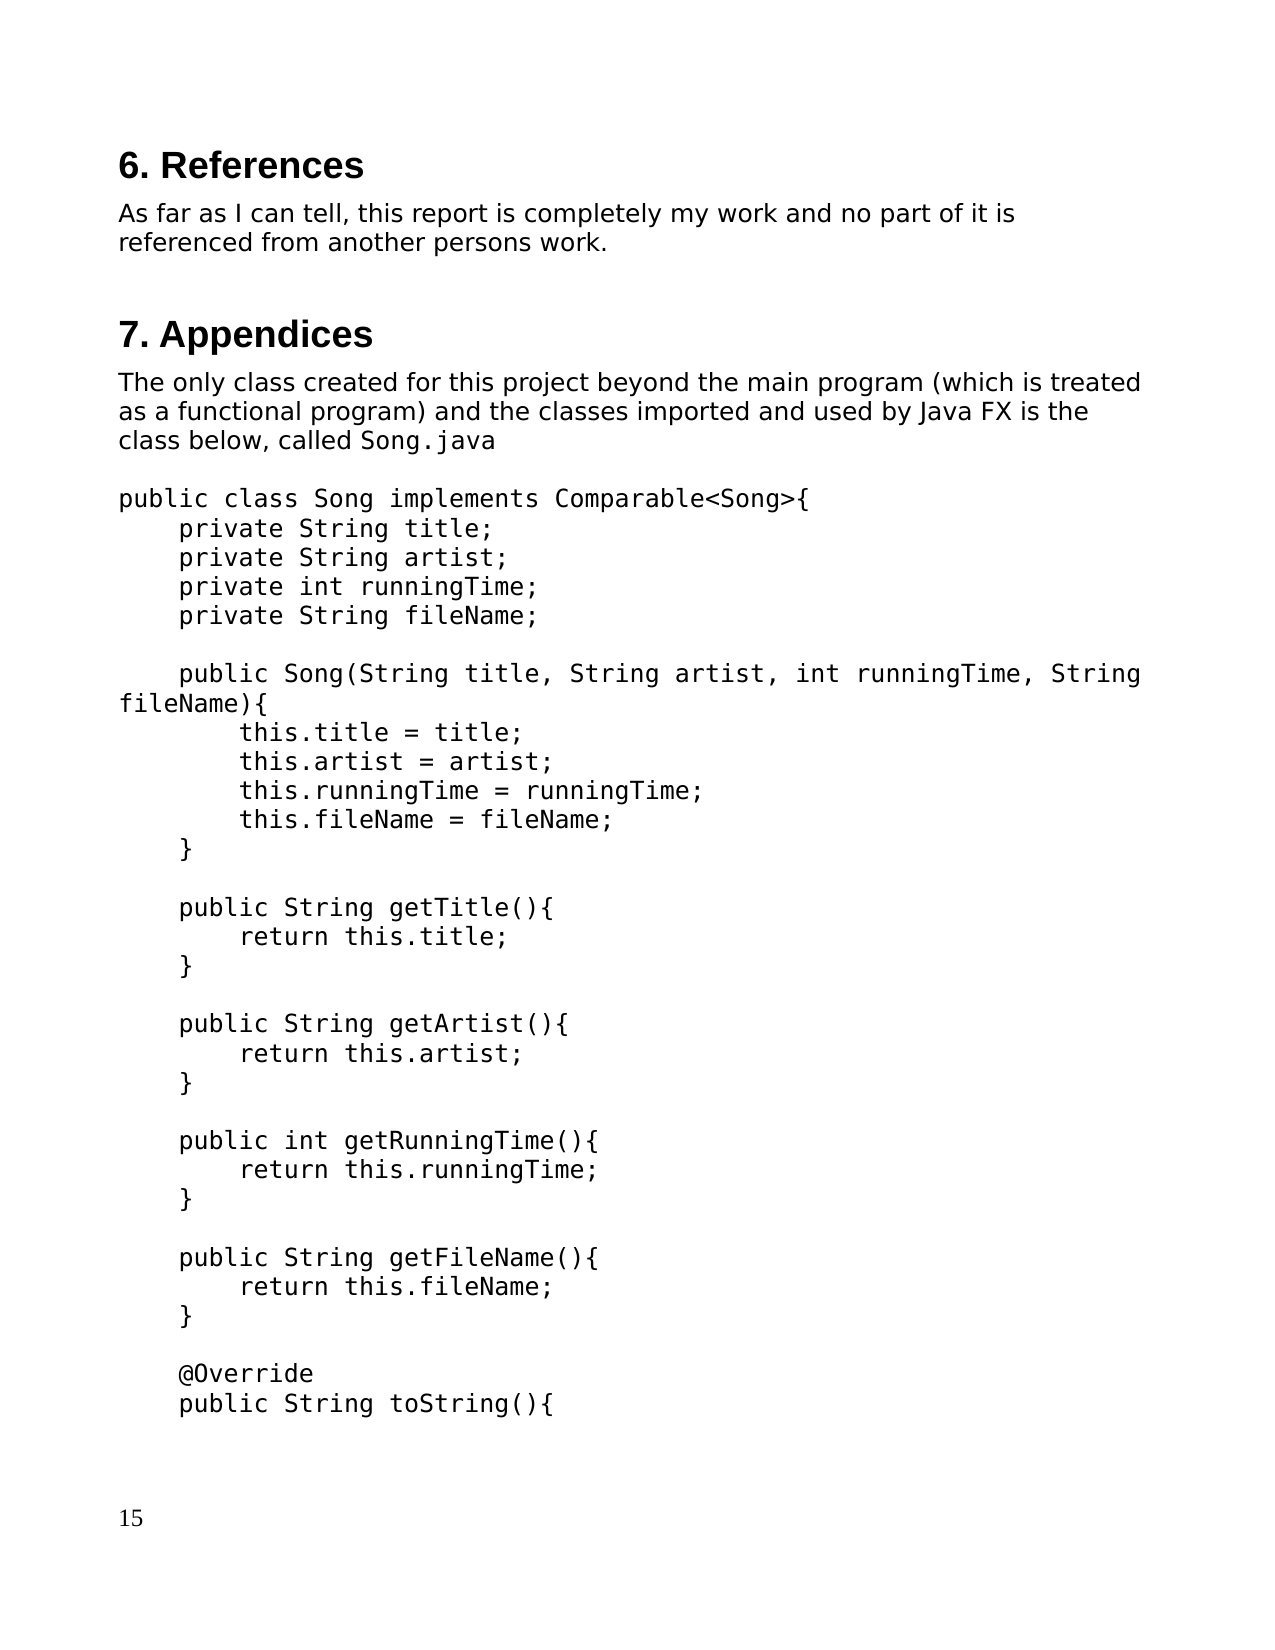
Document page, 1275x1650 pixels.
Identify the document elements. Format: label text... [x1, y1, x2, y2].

text } [118, 951, 1157, 980]
text return this.title; [118, 922, 1157, 951]
text private String artist; [118, 543, 1157, 572]
text The only class created for this project beyond the main program (which is treated as a functional program) and the classes imported and used by Java FX is the class below, called Song.java [118, 368, 1157, 455]
text private int runningTime; [118, 572, 1157, 601]
text return this.fileName; [118, 1272, 1157, 1301]
subtitle 7. Appendices [118, 312, 1157, 355]
text public String getArtist(){ [118, 1009, 1157, 1039]
text public int getRunningTime(){ [118, 1126, 1157, 1155]
text } [118, 1301, 1157, 1330]
subtitle 6. References [118, 143, 1157, 187]
text } [118, 1068, 1157, 1097]
text private String title; [118, 514, 1157, 543]
text this.runningTime = runningTime; [118, 776, 1157, 805]
text } [118, 834, 1157, 864]
text } [118, 1184, 1157, 1214]
text public String getFileName(){ [118, 1243, 1157, 1272]
text public String toString(){ [118, 1389, 1157, 1418]
text public String getTitle(){ [118, 893, 1157, 922]
text return this.runningTime; [118, 1155, 1157, 1184]
text @Override [118, 1359, 1157, 1389]
text public Song(String title, String artist, int runningTime, String fileName){ [118, 659, 1157, 718]
text this.title = title; [118, 718, 1157, 747]
text As far as I can tell, this report is completely my work and no part of it is referenced from another persons work. [118, 199, 1157, 258]
text this.fileName = fileName; [118, 805, 1157, 834]
text this.artist = artist; [118, 747, 1157, 776]
text public class Song implements Comparable<Song>{ [118, 484, 1157, 514]
text return this.artist; [118, 1039, 1157, 1068]
text private String fileName; [118, 601, 1157, 630]
